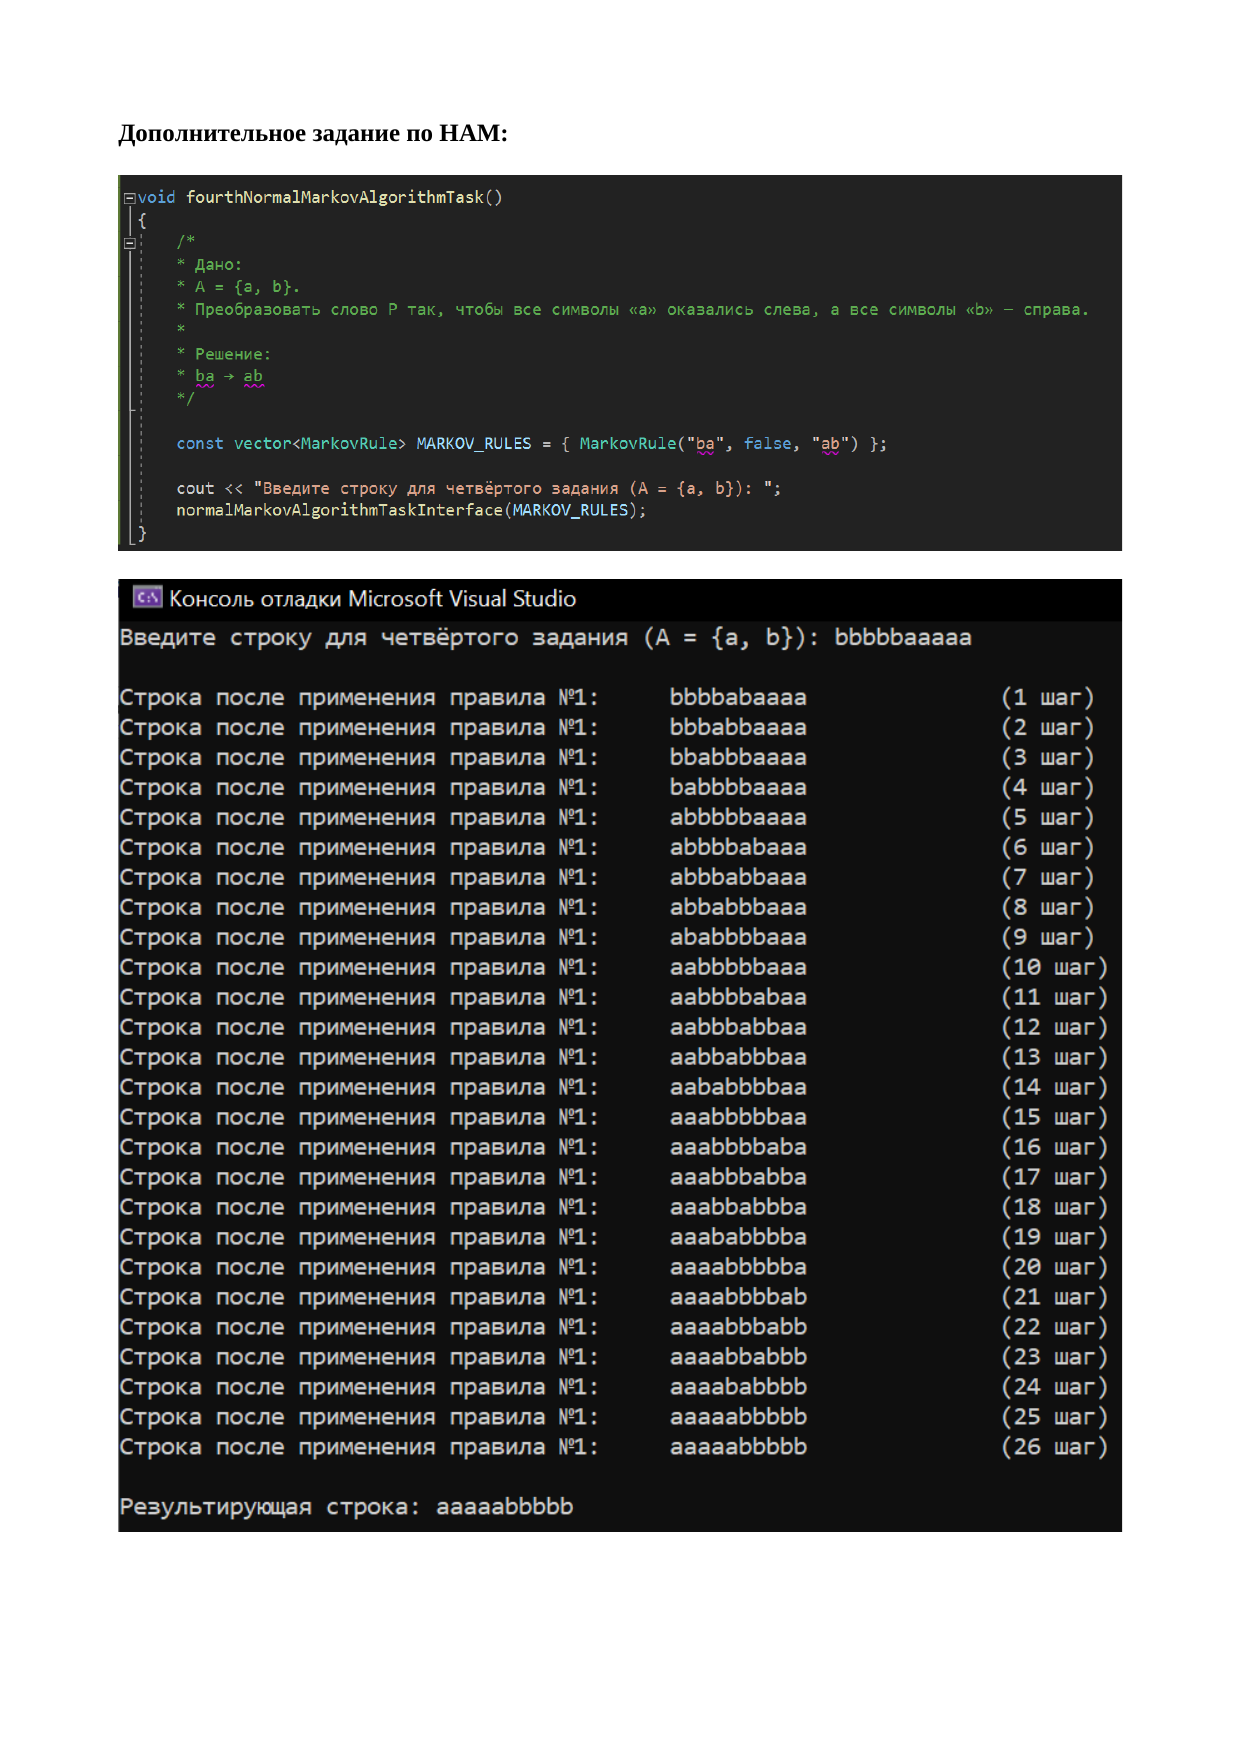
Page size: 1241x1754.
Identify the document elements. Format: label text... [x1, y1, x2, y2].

text Дополнительное задание по НАМ: [118, 118, 1122, 147]
picture [118, 175, 1123, 551]
picture [118, 579, 1123, 1532]
